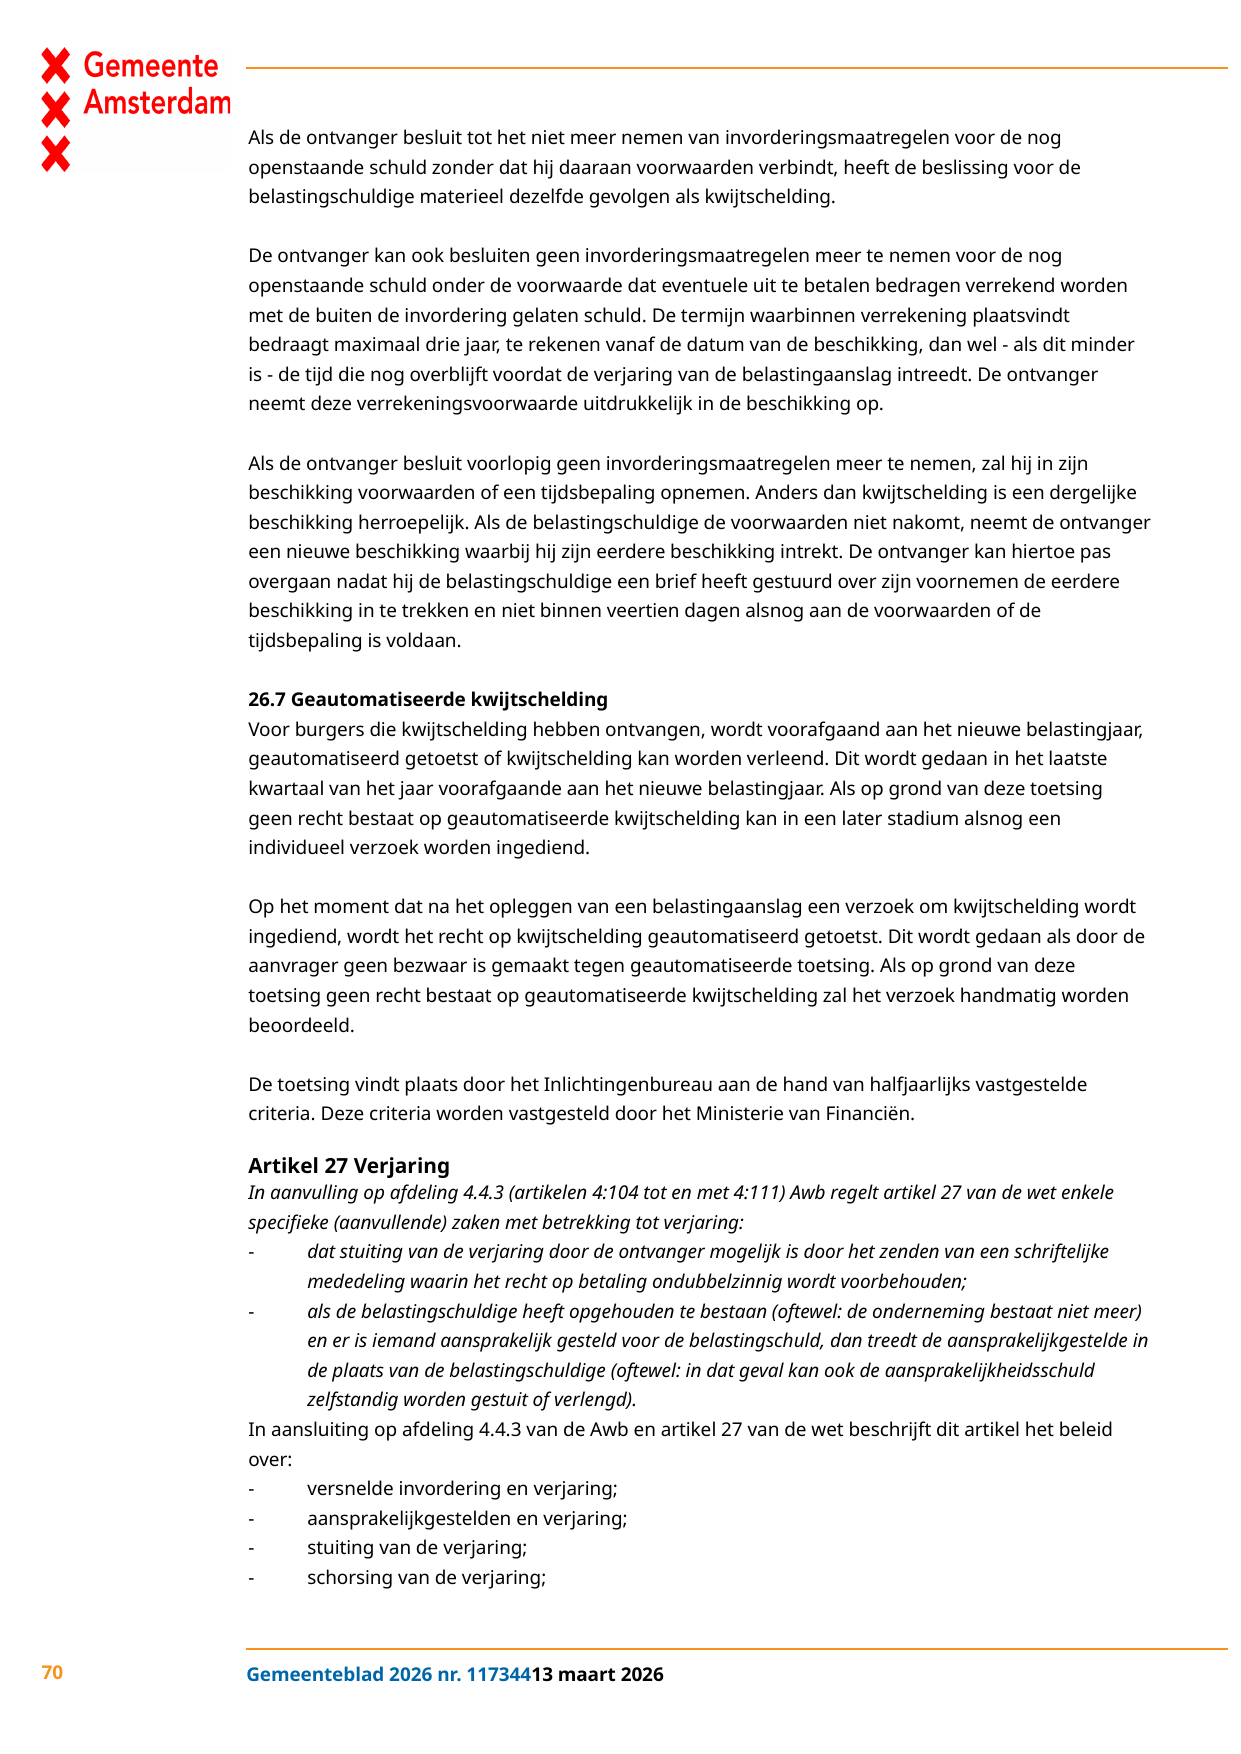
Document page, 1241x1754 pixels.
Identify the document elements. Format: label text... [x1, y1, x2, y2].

list dat stuiting van de verjaring door de ontvanger mogelijk is door het zenden van een schriftelijke mededeling waarin het recht op betaling ondubbelzinnig wordt voorbehouden; [248, 1239, 1152, 1294]
text Op het moment dat na het opleggen van een belastingaanslag een verzoek om kwijtschelding wordt ingediend, wordt het recht op kwijtschelding geautomatiseerd getoetst. Dit wordt gedaan als door de aanvrager geen bezwaar is gemaakt tegen geautomatiseerde toetsing. Als op grond van deze toetsing geen recht bestaat op geautomatiseerde kwijtschelding zal het verzoek handmatig worden beoordeeld. [248, 893, 1152, 1038]
list schorsing van de verjaring; [248, 1564, 1152, 1590]
list aansprakelijkgestelden en verjaring; [248, 1505, 1152, 1531]
text Voor burgers die kwijtschelding hebben ontvangen, wordt voorafgaand aan het nieuwe belastingjaar, geautomatiseerd getoetst of kwijtschelding kan worden verleend. Dit wordt gedaan in het laatste kwartaal van het jaar voorafgaande aan het nieuwe belastingjaar. Als op grond van deze toetsing geen recht bestaat op geautomatiseerde kwijtschelding kan in een later stadium alsnog een individueel verzoek worden ingediend. [248, 716, 1152, 860]
text De ontvanger kan ook besluiten geen invorderingsmaatregelen meer te nemen voor de nog openstaande schuld onder de voorwaarde dat eventuele uit te betalen bedragen verrekend worden met de buiten de invordering gelaten schuld. De termijn waarbinnen verrekening plaatsvindt bedraagt maximaal drie jaar, te rekenen vanaf de datum van de beschikking, dan wel - als dit minder is - de tijd die nog overblijft voordat de verjaring van de belastingaanslag intreedt. De ontvanger neemt deze verrekeningsvoorwaarde uitdrukkelijk in de beschikking op. [248, 243, 1152, 416]
list stuiting van de verjaring; [248, 1534, 1152, 1560]
text 26.7 Geautomatiseerde kwijtschelding [248, 686, 1152, 712]
picture [41, 47, 231, 172]
text Als de ontvanger besluit tot het niet meer nemen van invorderingsmaatregelen voor de nog openstaande schuld zonder dat hij daaraan voorwaarden verbindt, heeft de beslissing voor de belastingschuldige materieel dezelfde gevolgen als kwijtschelding. [248, 124, 1152, 209]
list versnelde invordering en verjaring; [248, 1475, 1152, 1501]
text In aanvulling op afdeling 4.4.3 (artikelen 4:104 tot en met 4:111) Awb regelt artikel 27 van de wet enkele specifieke (aanvullende) zaken met betrekking tot verjaring: [248, 1179, 1152, 1235]
text In aansluiting op afdeling 4.4.3 van de Awb en artikel 27 van de wet beschrijft dit artikel het beleid over: [248, 1416, 1152, 1471]
text Artikel 27 Verjaring [248, 1151, 1152, 1179]
list als de belastingschuldige heeft opgehouden te bestaan (oftewel: de onderneming bestaat niet meer) en er is iemand aansprakelijk gesteld voor de belastingschuld, dan treedt de aansprakelijkgestelde in de plaats van de belastingschuldige (oftewel: in dat geval kan ook de aansprakelijkheidsschuld zelfstandig worden gestuit of verlengd). [248, 1298, 1152, 1412]
text Als de ontvanger besluit voorlopig geen invorderingsmaatregelen meer te nemen, zal hij in zijn beschikking voorwaarden of een tijdsbepaling opnemen. Anders dan kwijtschelding is een dergelijke beschikking herroepelijk. Als de belastingschuldige de voorwaarden niet nakomt, neemt de ontvanger een nieuwe beschikking waarbij hij zijn eerdere beschikking intrekt. De ontvanger kan hiertoe pas overgaan nadat hij de belastingschuldige een brief heeft gestuurd over zijn voornemen de eerdere beschikking in te trekken en niet binnen veertien dagen alsnog aan de voorwaarden of de tijdsbepaling is voldaan. [248, 450, 1152, 653]
text De toetsing vindt plaats door het Inlichtingenbureau aan de hand van halfjaarlijks vastgestelde criteria. Deze criteria worden vastgesteld door het Ministerie van Financiën. [248, 1071, 1152, 1126]
